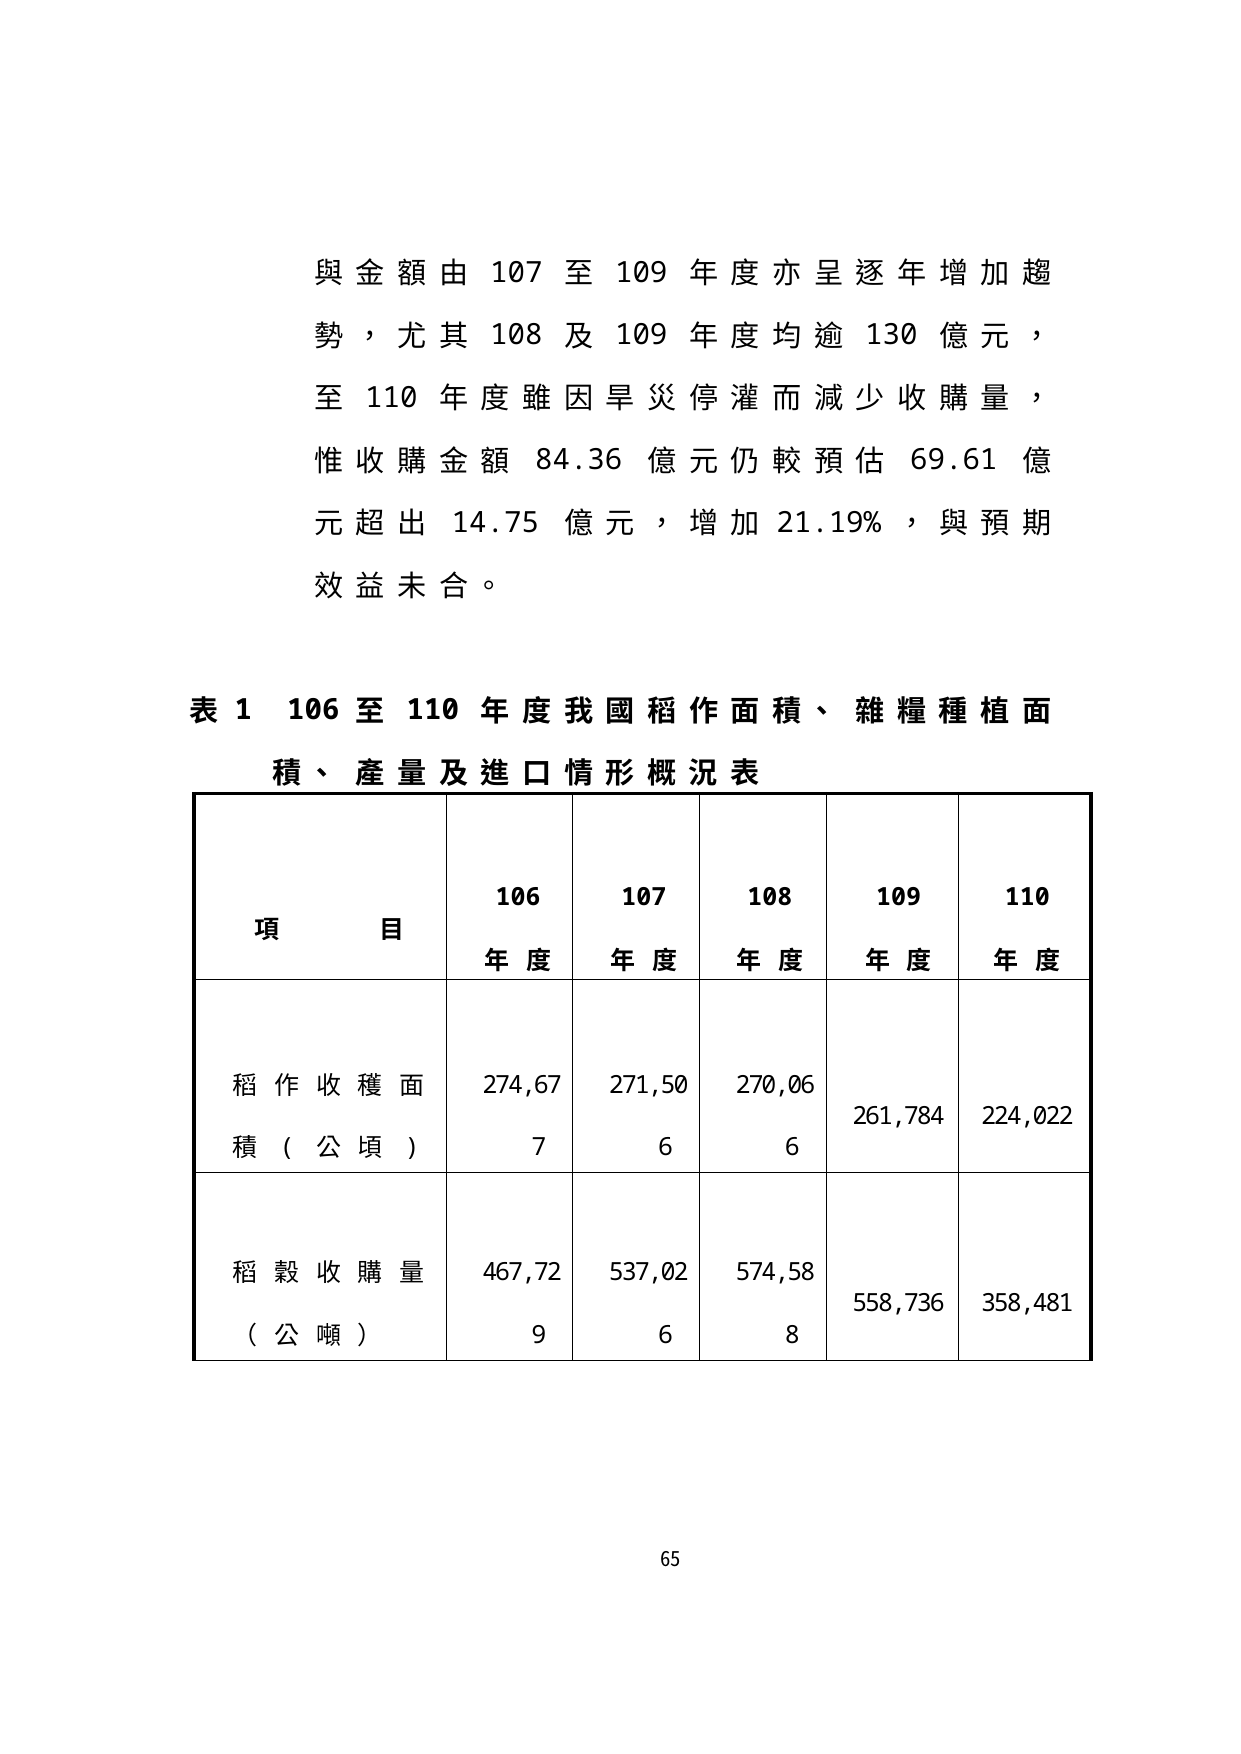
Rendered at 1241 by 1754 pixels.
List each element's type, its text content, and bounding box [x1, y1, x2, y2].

text 表1 106至110年度我國稻作面積、雜糧種植面積、產量及進口情形概況表 [183, 667, 1058, 792]
table_header 108年度 [700, 795, 826, 979]
table_cell 稻穀收購量（公噸） [196, 1173, 446, 1359]
table_cell 270,066 [700, 980, 826, 1172]
table_header 項 目 [196, 795, 446, 979]
table_cell 358,481 [959, 1173, 1089, 1359]
table_header 109年度 [827, 795, 958, 979]
table_header 107年度 [573, 795, 699, 979]
table_cell 558,736 [827, 1173, 958, 1359]
table_cell 537,026 [573, 1173, 699, 1359]
table_cell 574,588 [700, 1173, 826, 1359]
table_cell 稻作收穫面積(公頃) [196, 980, 446, 1172]
table_cell 224,022 [959, 980, 1089, 1172]
table_cell 261,784 [827, 980, 958, 1172]
table_cell 274,677 [447, 980, 572, 1172]
text 與金額由107至109年度亦呈逐年增加趨勢，尤其108及109年度均逾130億元，至110年度雖因旱災停灌而減少收購量，惟收購金額84.36億元仍較預估69.61億元超出14.75億元，增加21.19%，與預期效益未合。 [271, 229, 1058, 604]
table_header 106年度 [447, 795, 572, 979]
table_header 110年度 [959, 795, 1089, 979]
table_cell 271,506 [573, 980, 699, 1172]
table_cell 467,729 [447, 1173, 572, 1359]
